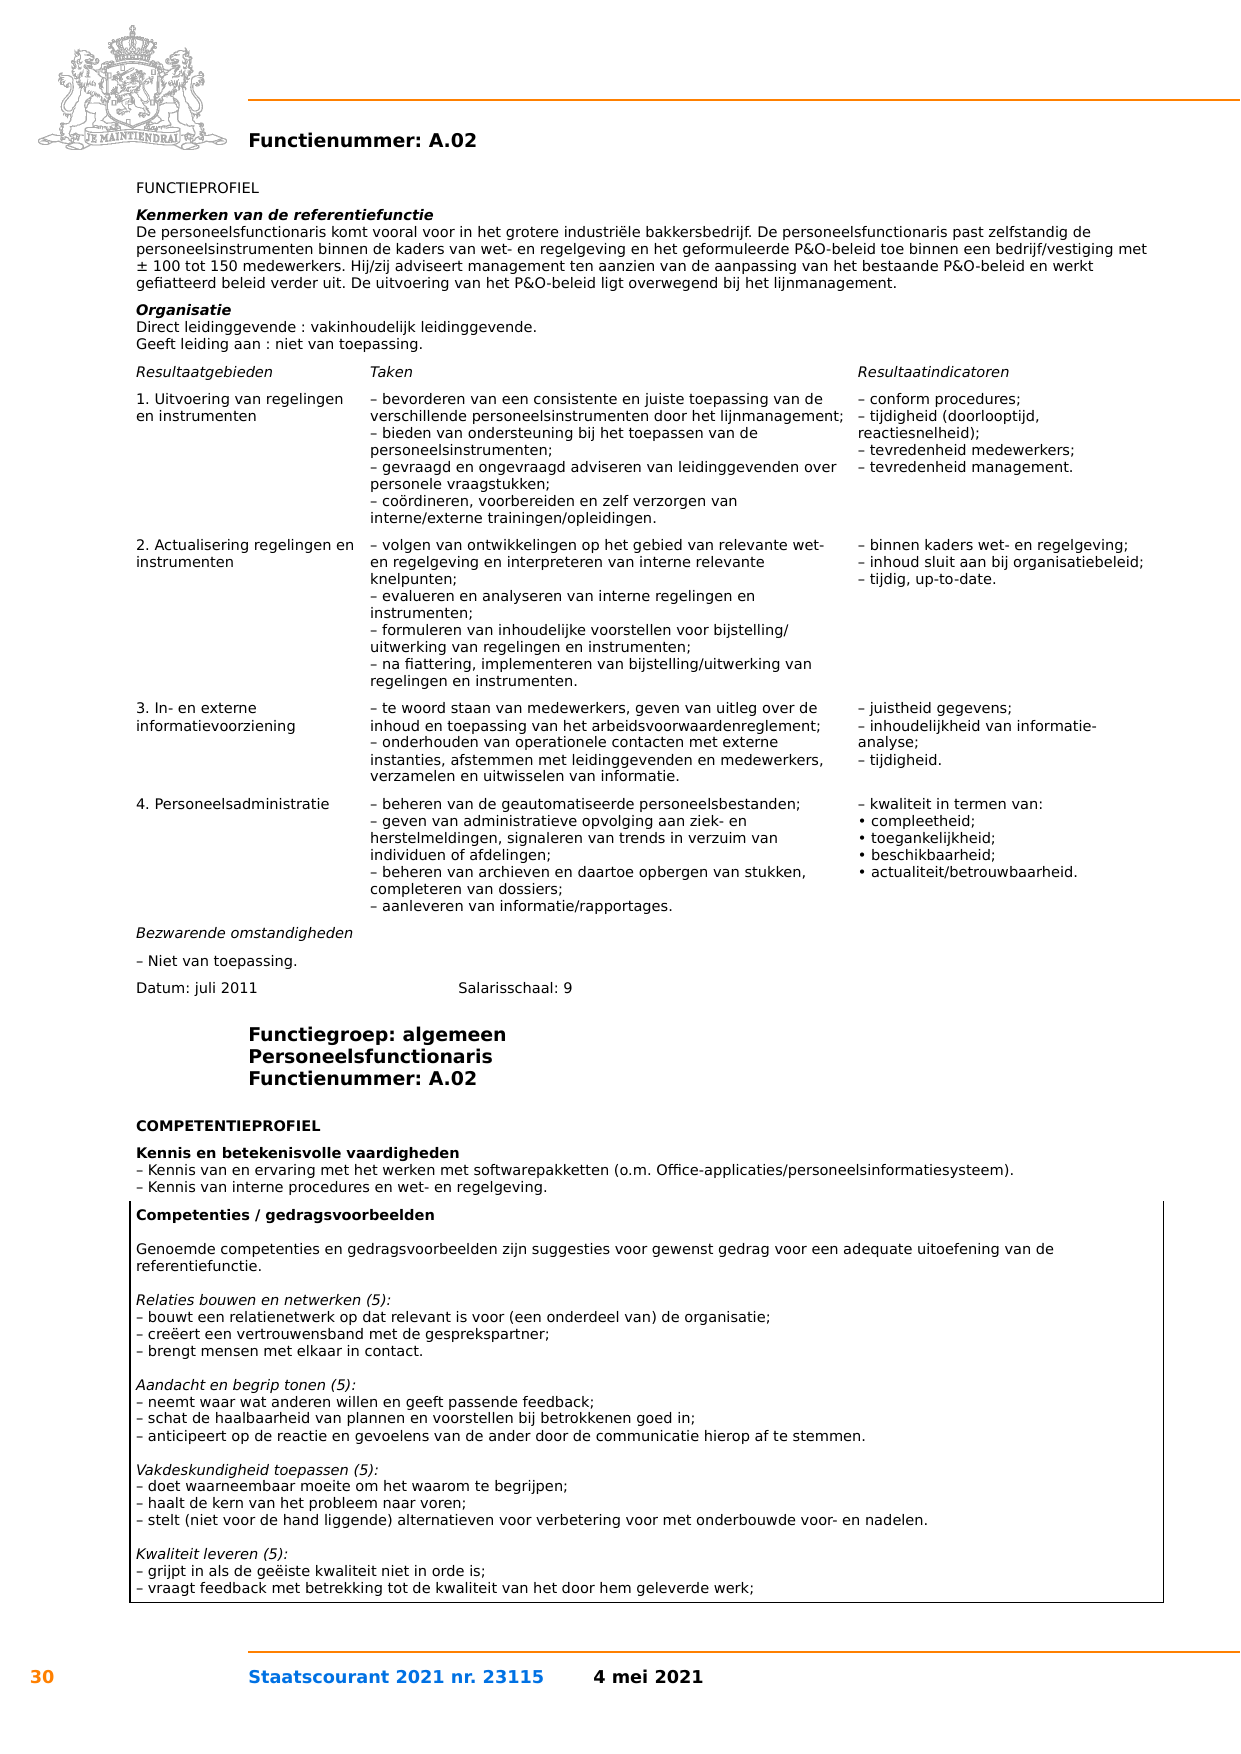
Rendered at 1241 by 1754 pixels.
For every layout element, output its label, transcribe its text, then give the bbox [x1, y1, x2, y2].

table_cell [131, 1275, 1163, 1292]
text Functienummer: A.02 [248, 130, 1163, 152]
table_cell – kwaliteit in termen van: • compleetheid; • toegankelijkheid; • beschikbaarheid; • actualiteit/betrouwbaarheid. [852, 791, 1163, 919]
table_cell Datum: juli 2011 [131, 975, 452, 1001]
table_cell Bezwarende omstandigheden [131, 920, 1163, 947]
text Personeelsfunctionaris [248, 1046, 1163, 1068]
table_cell – beheren van de geautomatiseerde personeelsbestanden; – geven van administratieve opvolging aan ziek- en herstelmeldingen, signaleren van trends in verzuim van individuen of afdelingen; – beheren van archieven en daartoe opbergen van stukken, completeren van dossiers; – aanleveren van informatie/rapportages. [365, 791, 851, 919]
table_cell – bevorderen van een consistente en juiste toepassing van de verschillende personeelsinstrumenten door het lijnmanagement; – bieden van ondersteuning bij het toepassen van de personeelsinstrumenten; – gevraagd en ongevraagd adviseren van leidinggevenden over personele vraagstukken; – coördineren, voorbereiden en zelf verzorgen van interne/externe trainingen/opleidingen. [365, 386, 851, 531]
table_cell Kwaliteit leveren (5): – grijpt in als de geëiste kwaliteit niet in orde is; – vraagt feedback met betrekking tot de kwaliteit van het door hem geleverde werk; [131, 1546, 1163, 1602]
table_cell – juistheid gegevens; – inhoudelijkheid van informatie-analyse; – tijdigheid. [852, 696, 1163, 790]
picture [38, 25, 227, 150]
table_cell [131, 1224, 1163, 1241]
table_cell Relaties bouwen en netwerken (5): – bouwt een relatienetwerk op dat relevant is voor (een onderdeel van) de organisatie; – creëert een vertrouwensband met de gesprekspartner; – brengt mensen met elkaar in contact. [131, 1292, 1163, 1359]
table_cell – te woord staan van medewerkers, geven van uitleg over de inhoud en toepassing van het arbeidsvoorwaardenreglement; – onderhouden van operationele contacten met externe instanties, afstemmen met leidinggevenden en medewerkers, verzamelen en uitwisselen van informatie. [365, 696, 851, 790]
table_cell [131, 1444, 1163, 1461]
table_cell Genoemde competenties en gedragsvoorbeelden zijn suggesties voor gewenst gedrag voor een adequate uitoefening van de referentiefunctie. [131, 1241, 1163, 1274]
table_cell 1. Uitvoering van regelingen en instrumenten [131, 386, 364, 531]
text Functienummer: A.02 [248, 1068, 1163, 1090]
table_cell – volgen van ontwikkelingen op het gebied van relevante wet- en regelgeving en interpreteren van interne relevante knelpunten; – evalueren en analyseren van interne regelingen en instrumenten; – formuleren van inhoudelijke voorstellen voor bijstelling/ uitwerking van regelingen en instrumenten; – na fiattering, implementeren van bijstelling/uitwerking van regelingen en instrumenten. [365, 533, 851, 695]
text Functiegroep: algemeen [248, 1024, 1163, 1046]
table_cell Kennis en betekenisvolle vaardigheden – Kennis van en ervaring met het werken met softwarepakketten (o.m. Office-applicaties/personeelsinformatiesysteem). – Kennis van interne procedures en wet- en regelgeving. [131, 1141, 1163, 1201]
table_cell 2. Actualisering regelingen en instrumenten [131, 533, 364, 695]
table_cell Resultaatindicatoren [852, 359, 1163, 385]
table_cell Competenties / gedragsvoorbeelden [131, 1202, 1163, 1224]
table_cell [131, 1360, 1163, 1376]
table_cell Organisatie Direct leidinggevende : vakinhoudelijk leidinggevende. Geeft leiding aan : niet van toepassing. [131, 298, 1163, 358]
table_cell Salarisschaal: 9 [453, 975, 1163, 1001]
table_cell Vakdeskundigheid toepassen (5): – doet waarneembaar moeite om het waarom te begrijpen; – haalt de kern van het probleem naar voren; – stelt (niet voor de hand liggende) alternatieven voor verbetering voor met onderbouwde voor- en nadelen. [131, 1461, 1163, 1529]
table_cell – binnen kaders wet- en regelgeving; – inhoud sluit aan bij organisatiebeleid; – tijdig, up-to-date. [852, 533, 1163, 695]
table_cell Kenmerken van de referentiefunctie De personeelsfunctionaris komt vooral voor in het grotere industriële bakkersbedrijf. De personeelsfunctionaris past zelfstandig de personeelsinstrumenten binnen de kaders van wet- en regelgeving en het geformuleerde P&O-beleid toe binnen een bedrijf/vestiging met ± 100 tot 150 medewerkers. Hij/zij adviseert management ten aanzien van de aanpassing van het bestaande P&O-beleid en werkt gefiatteerd beleid verder uit. De uitvoering van het P&O-beleid ligt overwegend bij het lijnmanagement. [131, 202, 1163, 296]
table_cell – Niet van toepassing. [131, 948, 1163, 974]
table_cell [131, 1529, 1163, 1546]
table_header COMPETENTIEPROFIEL [131, 1113, 1163, 1139]
table_header FUNCTIEPROFIEL [131, 175, 1163, 201]
table_cell Resultaatgebieden [131, 359, 364, 385]
table_cell 4. Personeelsadministratie [131, 791, 364, 919]
table_cell 3. In- en externe informatievoorziening [131, 696, 364, 790]
table_cell – conform procedures; – tijdigheid (doorlooptijd, reactiesnelheid); – tevredenheid medewerkers; – tevredenheid management. [852, 386, 1163, 531]
table_cell Aandacht en begrip tonen (5): – neemt waar wat anderen willen en geeft passende feedback; – schat de haalbaarheid van plannen en voorstellen bij betrokkenen goed in; – anticipeert op de reactie en gevoelens van de ander door de communicatie hierop af te stemmen. [131, 1376, 1163, 1444]
table_cell Taken [365, 359, 851, 385]
